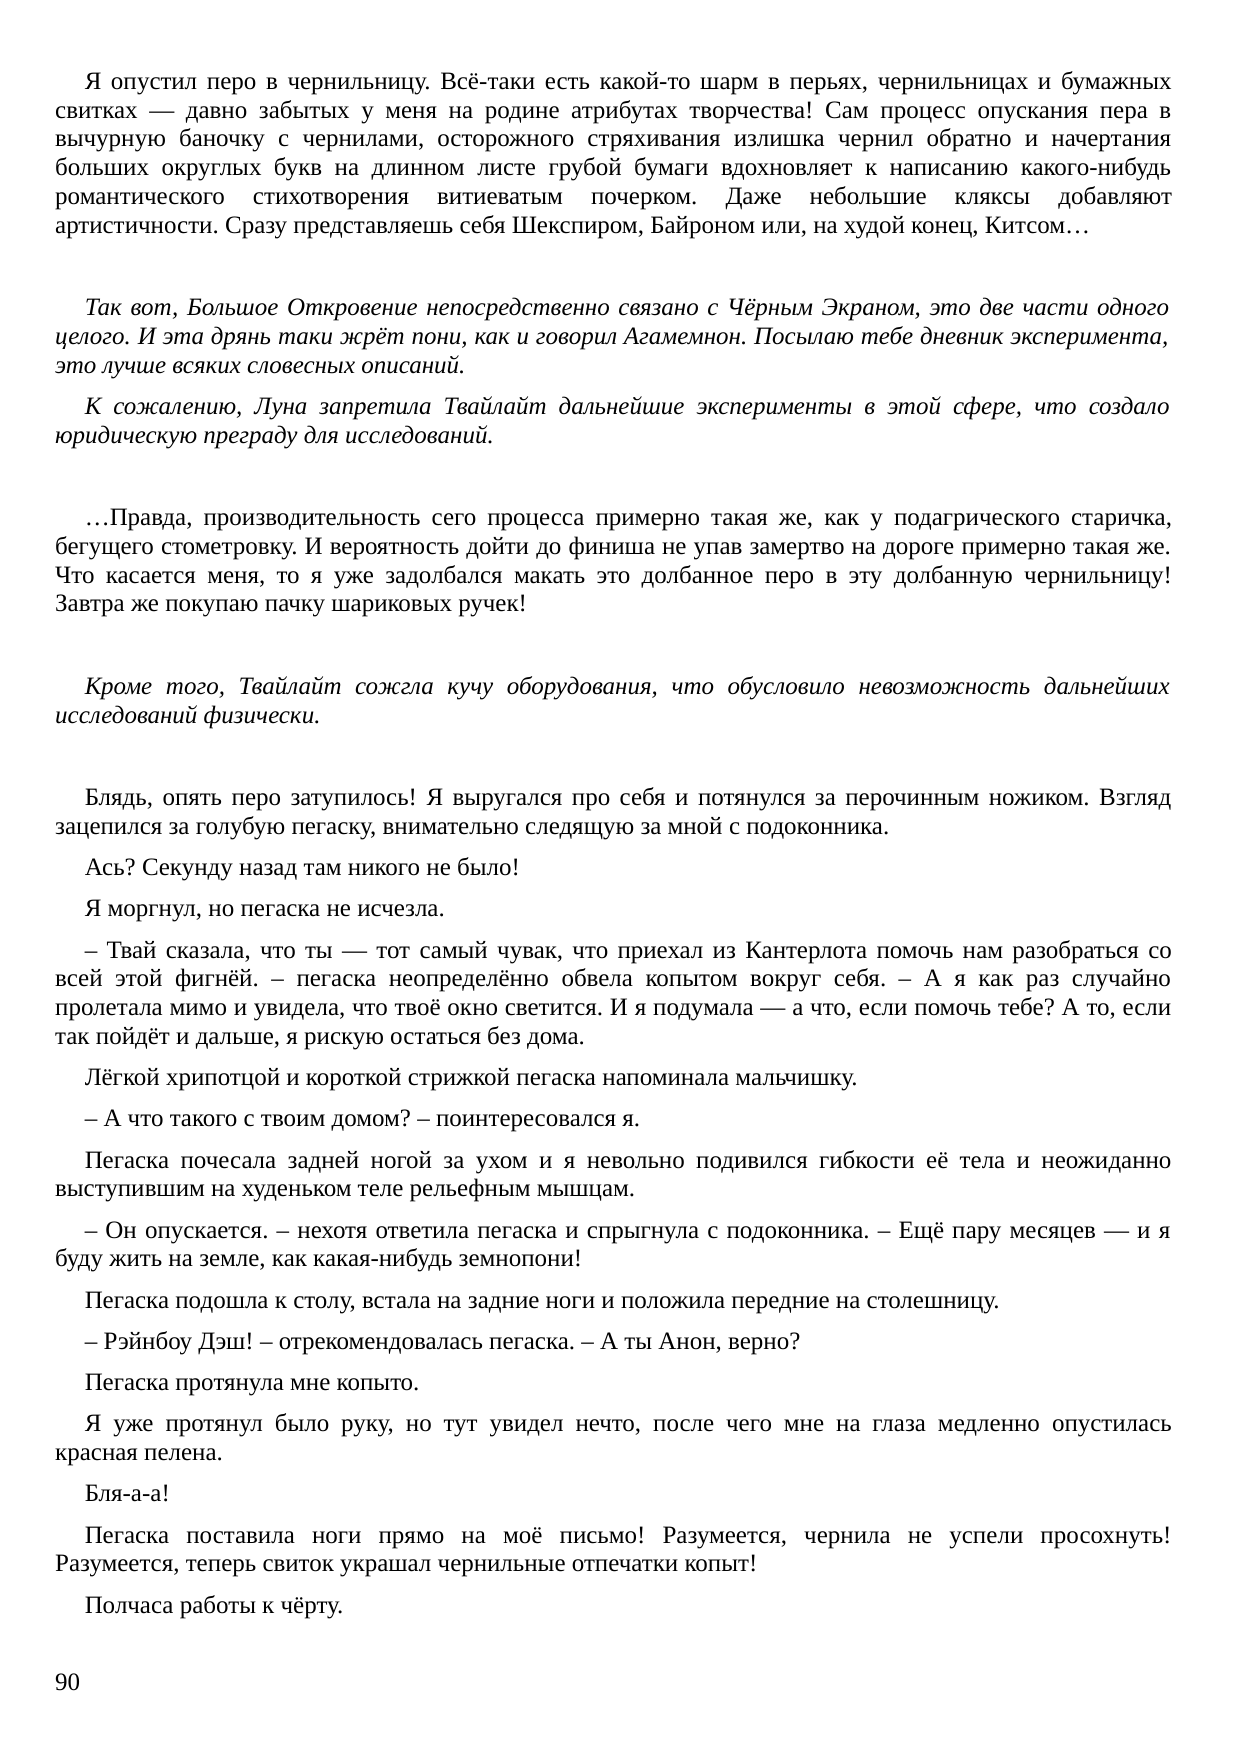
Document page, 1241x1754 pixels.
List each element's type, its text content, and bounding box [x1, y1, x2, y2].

text – А что такого с твоим домом? – поинтересовался я. [55, 1103, 1173, 1132]
text Пегаска подошла к столу, встала на задние ноги и положила передние на столешницу. [55, 1285, 1173, 1313]
text Кроме того, Твайлайт сожгла кучу оборудования, что обусловило невозможность дальнейших исследований физически. [55, 671, 1173, 728]
text Лёгкой хрипотцой и короткой стрижкой пегаска напоминала мальчишку. [55, 1062, 1173, 1091]
text Полчаса работы к чёрту. [55, 1590, 1173, 1618]
text Ась? Секунду назад там никого не было! [55, 852, 1173, 881]
text Я моргнул, но пегаска не исчезла. [55, 893, 1173, 922]
text Так вот, Большое Откровение непосредственно связано с Чёрным Экраном, это две части одного целого. И эта дрянь таки жрёт пони, как и говорил Агамемнон. Посылаю тебе дневник эксперимента, это лучше всяких словесных описаний. [55, 292, 1173, 378]
text – Твай сказала, что ты — тот самый чувак, что приехал из Кантерлота помочь нам разобраться со всей этой фигнёй. – пегаска неопределённо обвела копытом вокруг себя. – А я как раз случайно пролетала мимо и увидела, что твоё окно светится. И я подумала — а что, если помочь тебе? А то, если так пойдёт и дальше, я рискую остаться без дома. [55, 935, 1173, 1050]
text Пегаска почесала задней ногой за ухом и я невольно подивился гибкости её тела и неожиданно выступившим на худеньком теле рельефным мышцам. [55, 1145, 1173, 1202]
text Пегаска протянула мне копыто. [55, 1367, 1173, 1396]
text Я опустил перо в чернильницу. Всё-таки есть какой-то шарм в перьях, чернильницах и бумажных свитках — давно забытых у меня на родине атрибутах творчества! Сам процесс опускания пера в вычурную баночку с чернилами, осторожного стряхивания излишка чернил обратно и начертания больших округлых букв на длинном листе грубой бумаги вдохновляет к написанию какого-нибудь романтического стихотворения витиеватым почерком. Даже небольшие кляксы добавляют артистичности. Сразу представляешь себя Шекспиром, Байроном или, на худой конец, Китсом… [55, 66, 1173, 238]
text Я уже протянул было руку, но тут увидел нечто, после чего мне на глаза медленно опустилась красная пелена. [55, 1408, 1173, 1466]
text Блядь, опять перо затупилось! Я выругался про себя и потянулся за перочинным ножиком. Взгляд зацепился за голубую пегаску, внимательно следящую за мной с подоконника. [55, 782, 1173, 840]
text К сожалению, Луна запретила Твайлайт дальнейшие эксперименты в этой сфере, что создало юридическую преграду для исследований. [55, 391, 1173, 448]
text Бля-а-а! [55, 1478, 1173, 1507]
text – Рэйнбоу Дэш! – отрекомендовалась пегаска. – А ты Анон, верно? [55, 1326, 1173, 1355]
text …Правда, производительность сего процесса примерно такая же, как у подагрического старичка, бегущего стометровку. И вероятность дойти до финиша не упав замертво на дороге примерно такая же. Что касается меня, то я уже задолбался макать это долбанное перо в эту долбанную чернильницу! Завтра же покупаю пачку шариковых ручек! [55, 502, 1173, 617]
text – Он опускается. – нехотя ответила пегаска и спрыгнула с подоконника. – Ещё пару месяцев — и я буду жить на земле, как какая-нибудь земнопони! [55, 1215, 1173, 1272]
text Пегаска поставила ноги прямо на моё письмо! Разумеется, чернила не успели просохнуть! Разумеется, теперь свиток украшал чернильные отпечатки копыт! [55, 1520, 1173, 1577]
